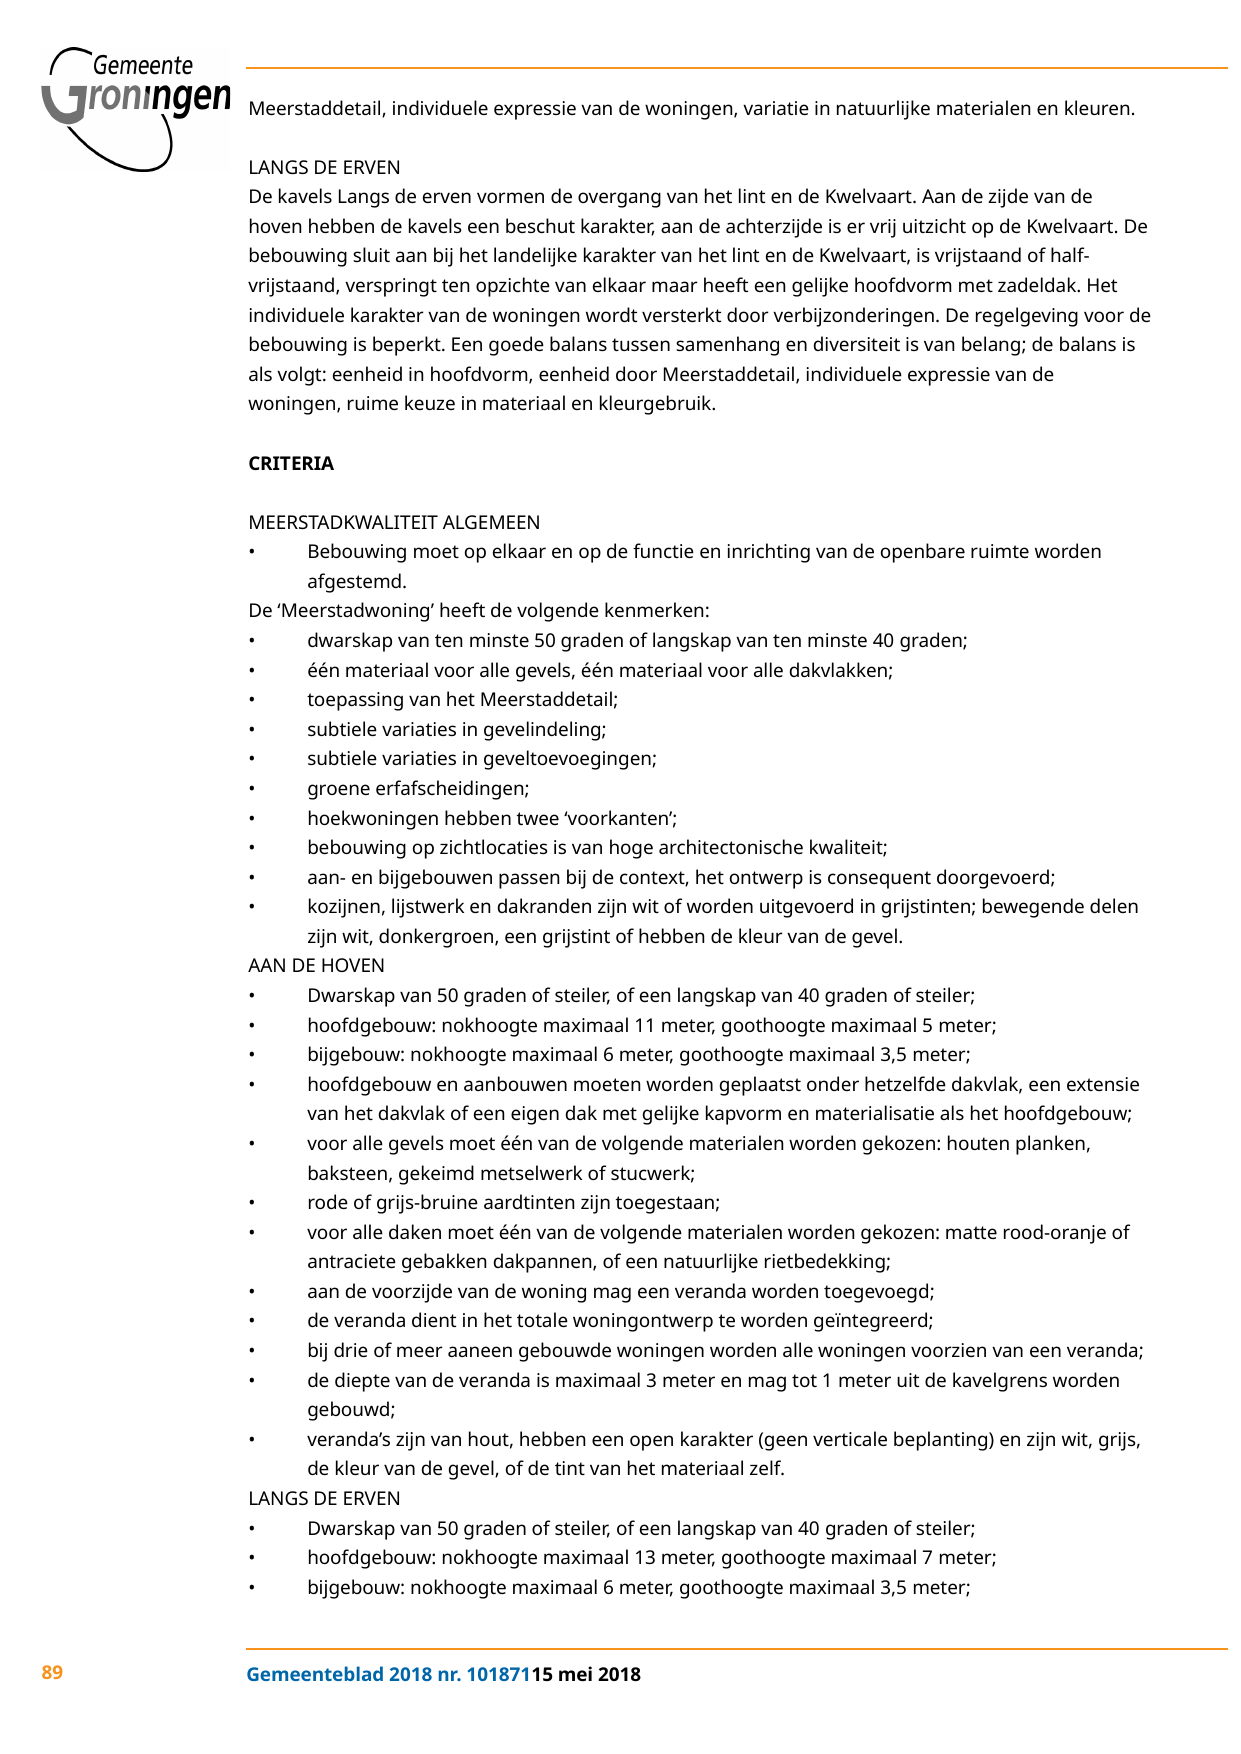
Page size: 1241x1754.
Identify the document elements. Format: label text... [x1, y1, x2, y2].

text Meerstaddetail, individuele expressie van de woningen, variatie in natuurlijke materialen en kleuren. [248, 95, 1152, 121]
list Dwarskap van 50 graden of steiler, of een langskap van 40 graden of steiler; [248, 982, 1152, 1008]
list kozijnen, lijstwerk en dakranden zijn wit of worden uitgevoerd in grijstinten; bewegende delen zijn wit, donkergroen, een grijstint of hebben de kleur van de gevel. [248, 893, 1152, 949]
list bijgebouw: nokhoogte maximaal 6 meter, goothoogte maximaal 3,5 meter; [248, 1574, 1152, 1600]
list veranda’s zijn van hout, hebben een open karakter (geen verticale beplanting) en zijn wit, grijs, de kleur van de gevel, of de tint van het materiaal zelf. [248, 1426, 1152, 1481]
list aan- en bijgebouwen passen bij de context, het ontwerp is consequent doorgevoerd; [248, 864, 1152, 890]
list hoofdgebouw: nokhoogte maximaal 11 meter, goothoogte maximaal 5 meter; [248, 1012, 1152, 1038]
picture [41, 47, 231, 172]
list hoofdgebouw en aanbouwen moeten worden geplaatst onder hetzelfde dakvlak, een extensie van het dakvlak of een eigen dak met gelijke kapvorm en materialisatie als het hoofdgebouw; [248, 1071, 1152, 1126]
text De kavels Langs de erven vormen de overgang van het lint en de Kwelvaart. Aan de zijde van de hoven hebben de kavels een beschut karakter, aan de achterzijde is er vrij uitzicht op de Kwelvaart. De bebouwing sluit aan bij het landelijke karakter van het lint en de Kwelvaart, is vrijstaand of half-vrijstaand, verspringt ten opzichte van elkaar maar heeft een gelijke hoofdvorm met zadeldak. Het individuele karakter van de woningen wordt versterkt door verbijzonderingen. De regelgeving voor de bebouwing is beperkt. Een goede balans tussen samenhang en diversiteit is van belang; de balans is als volgt: eenheid in hoofdvorm, eenheid door Meerstaddetail, individuele expressie van de woningen, ruime keuze in materiaal en kleurgebruik. [248, 183, 1152, 416]
list subtiele variaties in geveltoevoegingen; [248, 746, 1152, 771]
list bebouwing op zichtlocaties is van hoge architectonische kwaliteit; [248, 834, 1152, 860]
text AAN DE HOVEN [248, 953, 1152, 978]
text MEERSTADKWALITEIT ALGEMEEN [248, 509, 1152, 535]
list de diepte van de veranda is maximaal 3 meter en mag tot 1 meter uit de kavelgrens worden gebouwd; [248, 1367, 1152, 1422]
list subtiele variaties in gevelindeling; [248, 716, 1152, 742]
list aan de voorzijde van de woning mag een veranda worden toegevoegd; [248, 1278, 1152, 1304]
list voor alle gevels moet één van de volgende materialen worden gekozen: houten planken, baksteen, gekeimd metselwerk of stucwerk; [248, 1130, 1152, 1186]
text LANGS DE ERVEN [248, 154, 1152, 180]
list dwarskap van ten minste 50 graden of langskap van ten minste 40 graden; [248, 627, 1152, 653]
list de veranda dient in het totale woningontwerp te worden geïntegreerd; [248, 1308, 1152, 1333]
text CRITERIA [248, 450, 1152, 476]
text LANGS DE ERVEN [248, 1485, 1152, 1511]
list hoekwoningen hebben twee ‘voorkanten’; [248, 805, 1152, 831]
list Bebouwing moet op elkaar en op de functie en inrichting van de openbare ruimte worden afgestemd. [248, 538, 1152, 594]
list één materiaal voor alle gevels, één materiaal voor alle dakvlakken; [248, 657, 1152, 683]
list bij drie of meer aaneen gebouwde woningen worden alle woningen voorzien van een veranda; [248, 1337, 1152, 1363]
list Dwarskap van 50 graden of steiler, of een langskap van 40 graden of steiler; [248, 1515, 1152, 1541]
list hoofdgebouw: nokhoogte maximaal 13 meter, goothoogte maximaal 7 meter; [248, 1544, 1152, 1570]
list toepassing van het Meerstaddetail; [248, 686, 1152, 712]
list voor alle daken moet één van de volgende materialen worden gekozen: matte rood-oranje of antraciete gebakken dakpannen, of een natuurlijke rietbedekking; [248, 1219, 1152, 1274]
list groene erfafscheidingen; [248, 775, 1152, 801]
text De ‘Meerstadwoning’ heeft de volgende kenmerken: [248, 598, 1152, 623]
list rode of grijs-bruine aardtinten zijn toegestaan; [248, 1189, 1152, 1215]
list bijgebouw: nokhoogte maximaal 6 meter, goothoogte maximaal 3,5 meter; [248, 1041, 1152, 1067]
